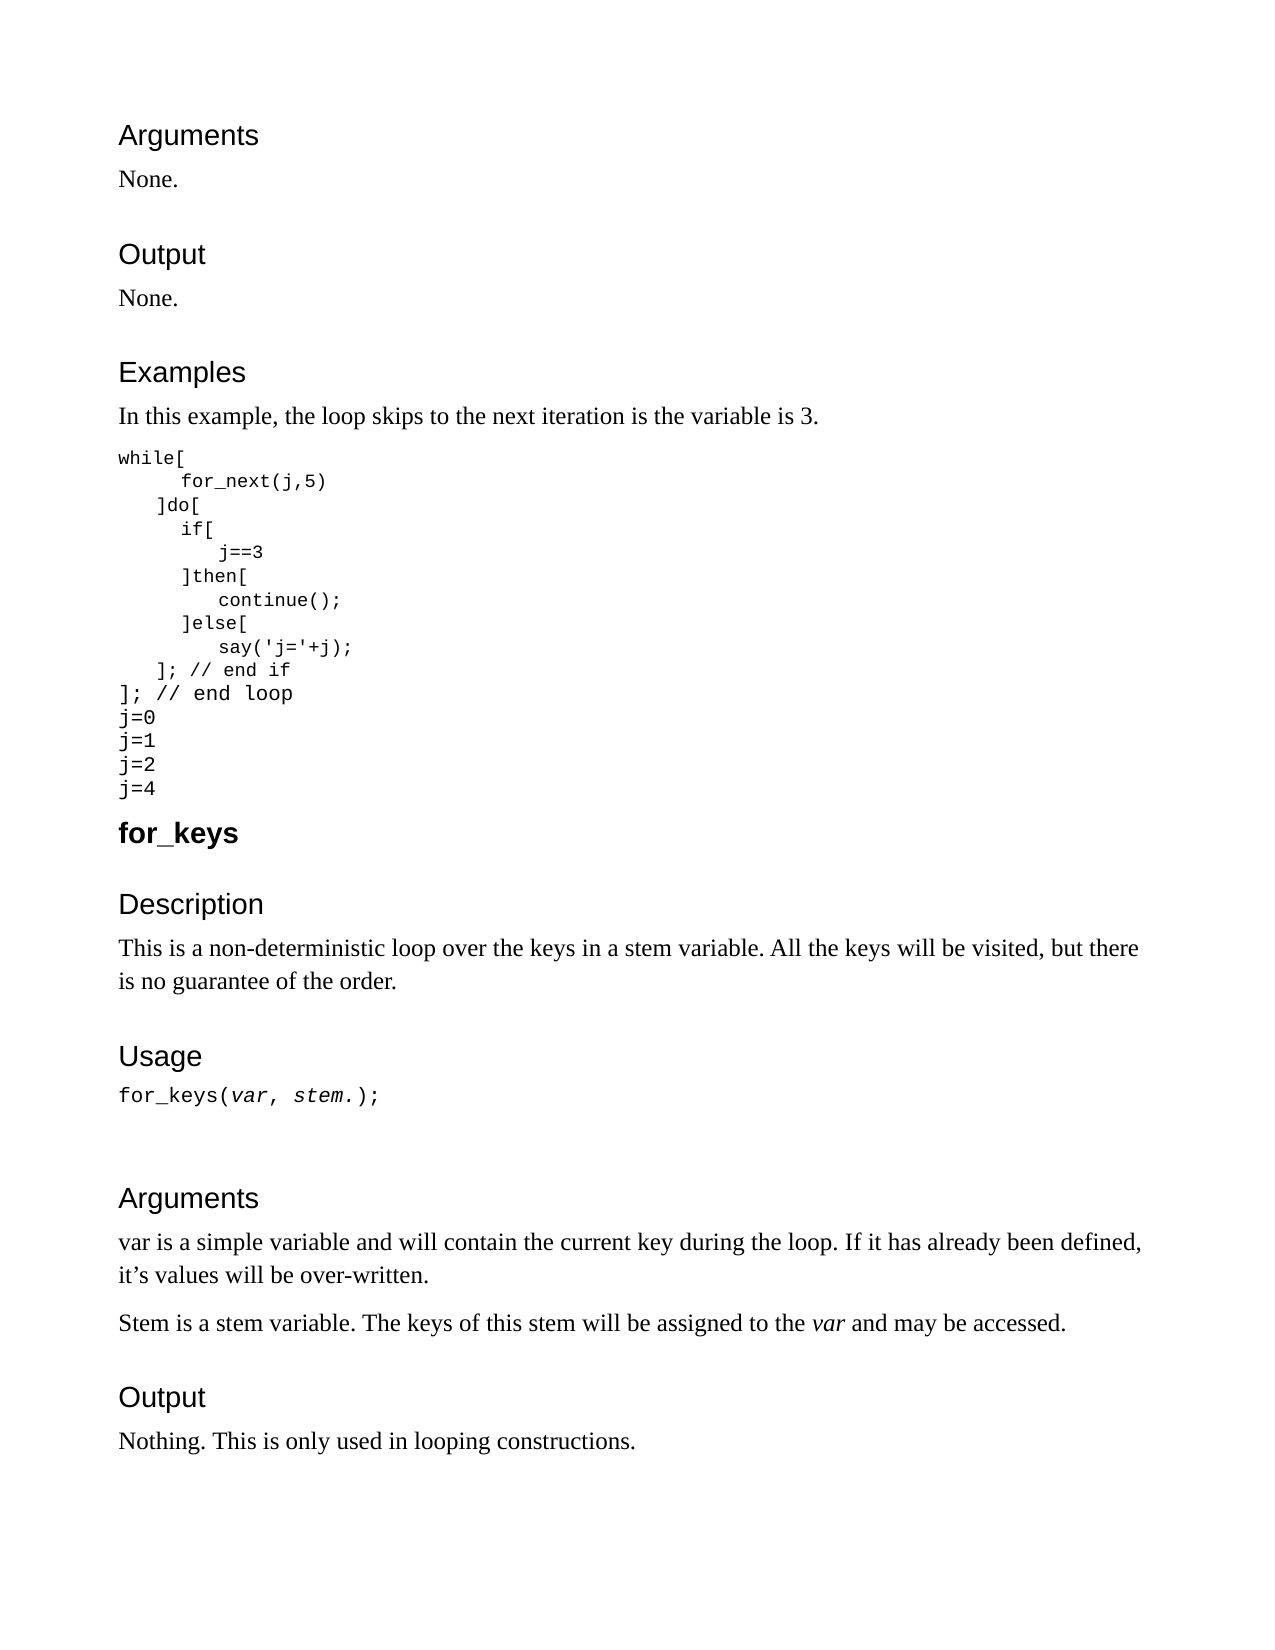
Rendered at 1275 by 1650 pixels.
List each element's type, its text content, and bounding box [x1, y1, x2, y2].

text ]then[ [118, 565, 1157, 588]
text None. [118, 164, 1157, 193]
text j=2 [118, 754, 1157, 778]
text j==3 [118, 541, 1157, 565]
subtitle Usage [118, 1039, 1157, 1072]
subtitle Examples [118, 355, 1157, 389]
subtitle Arguments [118, 118, 1157, 152]
text if[ [118, 518, 1157, 541]
subtitle Output [118, 1380, 1157, 1414]
subtitle Arguments [118, 1181, 1157, 1215]
text for_next(j,5) [118, 470, 1157, 494]
text None. [118, 283, 1157, 312]
text Nothing. This is only used in looping constructions. [118, 1426, 1157, 1455]
text This is a non-deterministic loop over the keys in a stem variable. All the keys will be visited, but there is no guarantee of the order. [118, 933, 1157, 995]
text while[ [118, 449, 1157, 470]
text ]; // end if [118, 659, 1157, 683]
text continue(); [118, 588, 1157, 612]
text j=4 [118, 778, 1157, 801]
text var is a simple variable and will contain the current key during the loop. If it has already been defined, it’s values will be over-written. [118, 1227, 1157, 1289]
subtitle Output [118, 237, 1157, 270]
text ]else[ [118, 612, 1157, 636]
text for_keys(var, stem.); [118, 1085, 1157, 1108]
text In this example, the loop skips to the next iteration is the variable is 3. [118, 401, 1157, 430]
subtitle for_keys [118, 816, 1157, 850]
text ]do[ [118, 494, 1157, 518]
text j=0 [118, 707, 1157, 730]
subtitle Description [118, 887, 1157, 921]
text Stem is a stem variable. The keys of this stem will be assigned to the var and may be accessed. [118, 1308, 1157, 1337]
text say('j='+j); [118, 636, 1157, 659]
text j=1 [118, 730, 1157, 754]
text ]; // end loop [118, 683, 1157, 707]
